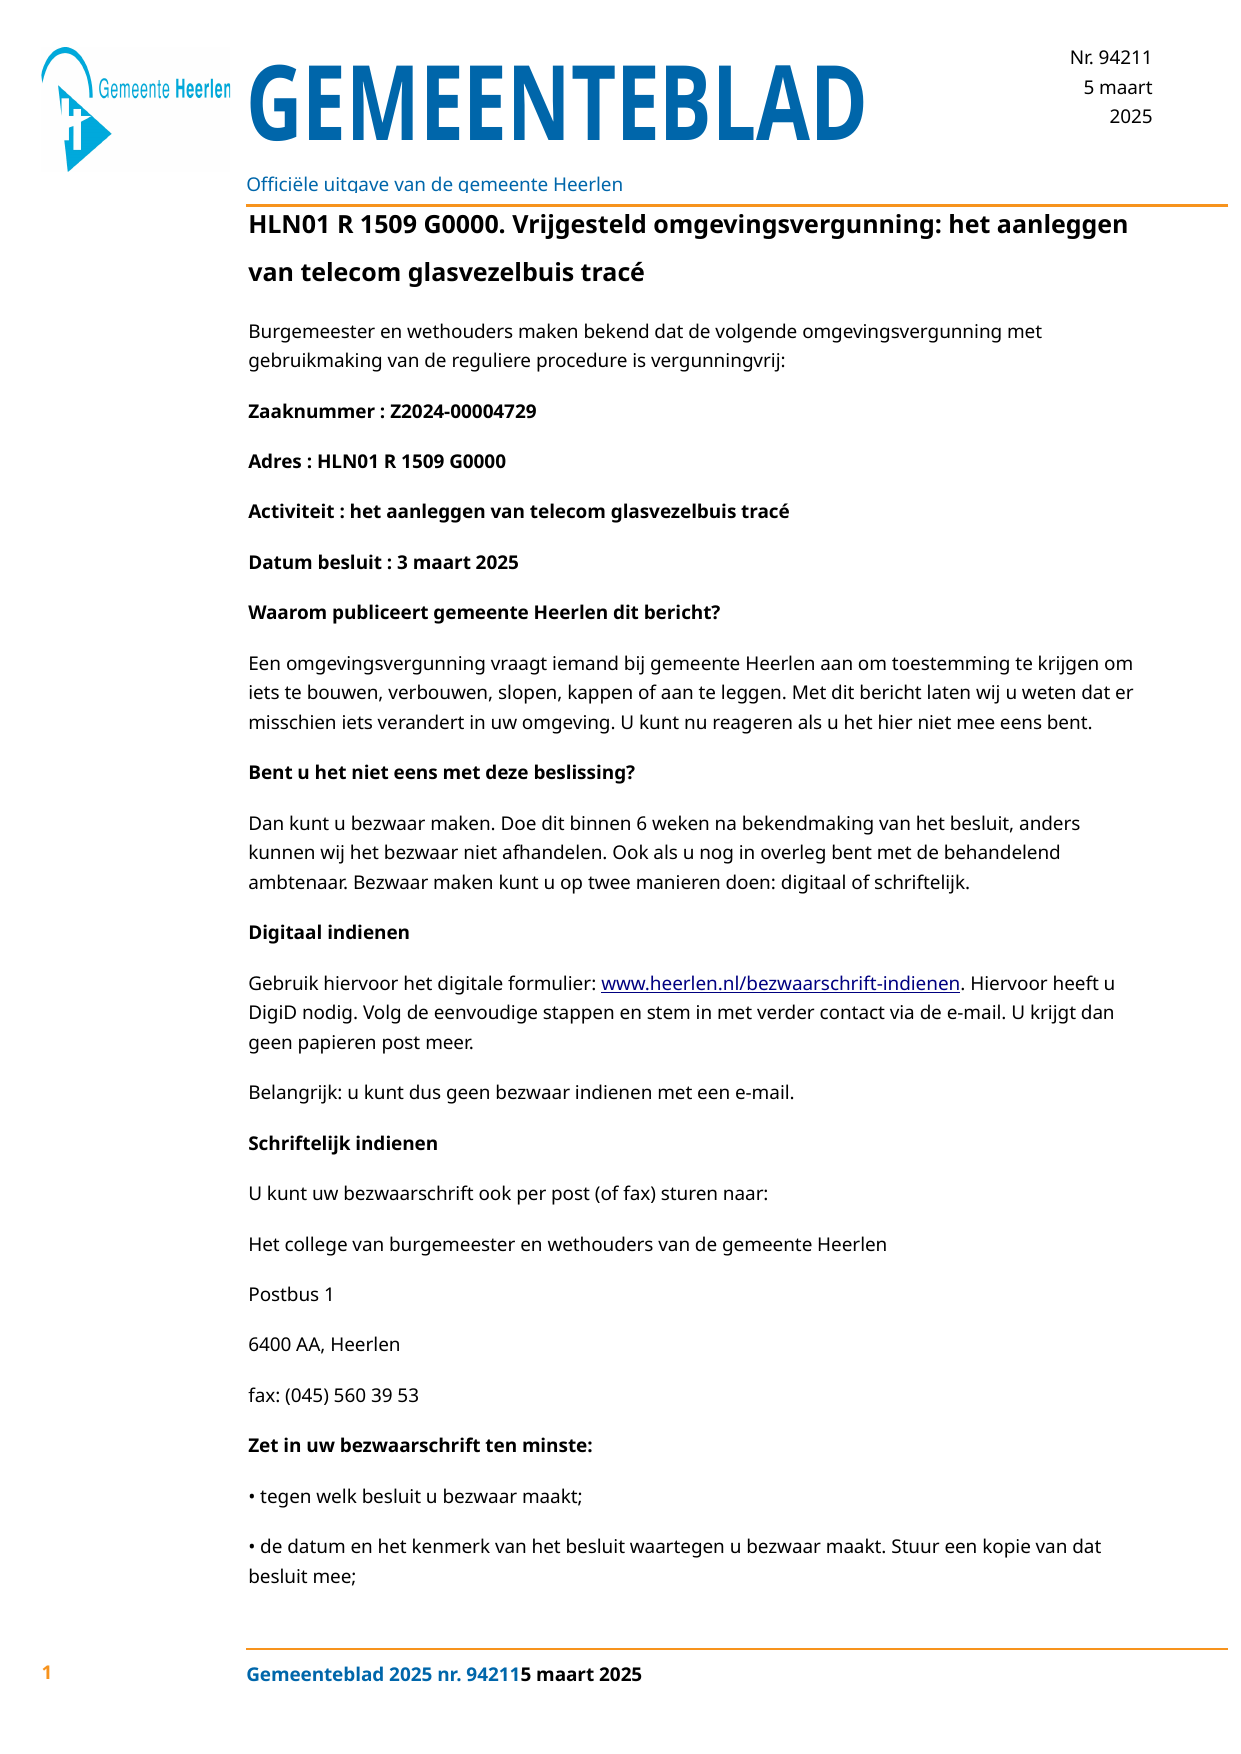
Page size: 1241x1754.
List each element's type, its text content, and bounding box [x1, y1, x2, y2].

text Waarom publiceert gemeente Heerlen dit bericht? [248, 599, 1152, 625]
picture [41, 47, 231, 172]
text Belangrijk: u kunt dus geen bezwaar indienen met een e-mail. [248, 1079, 1152, 1105]
text Burgemeester en wethouders maken bekend dat de volgende omgevingsvergunning met gebruikmaking van de reguliere procedure is vergunningvrij: [248, 318, 1152, 373]
text • tegen welk besluit u bezwaar maakt; [248, 1483, 1152, 1509]
text fax: (045) 560 39 53 [248, 1382, 1152, 1408]
text 6400 AA, Heerlen [248, 1332, 1152, 1357]
text Datum besluit : 3 maart 2025 [248, 549, 1152, 575]
text Dan kunt u bezwaar maken. Doe dit binnen 6 weken na bekendmaking van het besluit, anders kunnen wij het bezwaar niet afhandelen. Ook als u nog in overleg bent met de behandelend ambtenaar. Bezwaar maken kunt u op twee manieren doen: digitaal of schriftelijk. [248, 810, 1152, 895]
text Postbus 1 [248, 1281, 1152, 1307]
text Adres : HLN01 R 1509 G0000 [248, 448, 1152, 474]
picture [41, 47, 59, 70]
text Zaaknummer : Z2024-00004729 [248, 398, 1152, 424]
text HLN01 R 1509 G0000. Vrijgesteld omgevingsvergunning: het aanleggen van telecom glasvezelbuis tracé [248, 207, 1152, 288]
text U kunt uw bezwaarschrift ook per post (of fax) sturen naar: [248, 1180, 1152, 1206]
text Digitaal indienen [248, 919, 1152, 945]
text Een omgevingsvergunning vraagt iemand bij gemeente Heerlen aan om toestemming te krijgen om iets te bouwen, verbouwen, slopen, kappen of aan te leggen. Met dit bericht laten wij u weten dat er misschien iets verandert in uw omgeving. U kunt nu reageren als u het hier niet mee eens bent. [248, 650, 1152, 735]
text Het college van burgemeester en wethouders van de gemeente Heerlen [248, 1231, 1152, 1257]
text Bent u het niet eens met deze beslissing? [248, 759, 1152, 785]
text • de datum en het kenmerk van het besluit waartegen u bezwaar maakt. Stuur een kopie van dat besluit mee; [248, 1533, 1152, 1589]
text Zet in uw bezwaarschrift ten minste: [248, 1432, 1152, 1458]
text Gebruik hiervoor het digitale formulier: www.heerlen.nl/bezwaarschrift-indienen. Hiervoor heeft u DigiD nodig. Volg de eenvoudige stappen en stem in met verder contact via de e-mail. U krijgt dan geen papieren post meer. [248, 970, 1152, 1055]
text Activiteit : het aanleggen van telecom glasvezelbuis tracé [248, 499, 1152, 524]
text Schriftelijk indienen [248, 1130, 1152, 1156]
